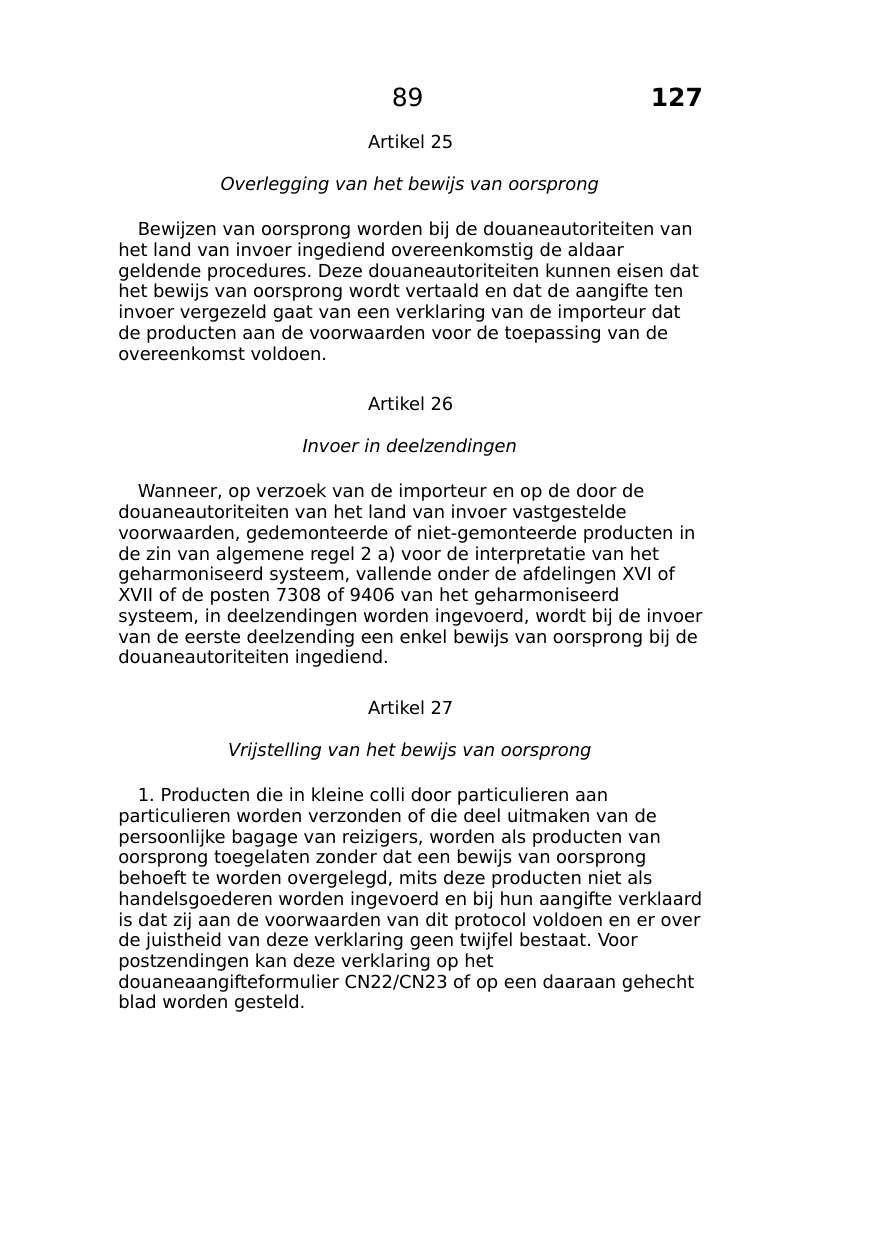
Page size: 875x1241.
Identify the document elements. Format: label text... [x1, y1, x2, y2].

text Wanneer, op verzoek van de importeur en op de door de douaneautoriteiten van het land van invoer vastgestelde voorwaarden, gedemonteerde of niet-gemonteerde producten in de zin van algemene regel 2 a) voor de interpretatie van het geharmoniseerd systeem, vallende onder de afdelingen XVI of XVII of de posten 7308 of 9406 van het geharmoniseerd systeem, in deelzendingen worden ingevoerd, wordt bij de invoer van de eerste deelzending een enkel bewijs van oorsprong bij de douaneautoriteiten ingediend. [118, 481, 703, 668]
text Bewijzen van oorsprong worden bij de douaneautoriteiten van het land van invoer ingediend overeenkomstig de aldaar geldende procedures. Deze douaneautoriteiten kunnen eisen dat het bewijs van oorsprong wordt vertaald en dat de aangifte ten invoer vergezeld gaat van een verklaring van de importeur dat de producten aan de voorwaarden voor de toepassing van de overeenkomst voldoen. [118, 219, 703, 364]
subtitle Artikel 27 Vrijstelling van het bewijs van oorsprong [118, 698, 703, 760]
subtitle Artikel 25 Overlegging van het bewijs van oorsprong [118, 132, 703, 194]
text 1. Producten die in kleine colli door particulieren aan particulieren worden verzonden of die deel uitmaken van de persoonlijke bagage van reizigers, worden als producten van oorsprong toegelaten zonder dat een bewijs van oorsprong behoeft te worden overgelegd, mits deze producten niet als handelsgoederen worden ingevoerd en bij hun aangifte verklaard is dat zij aan de voorwaarden van dit protocol voldoen en er over de juistheid van deze verklaring geen twijfel bestaat. Voor postzendingen kan deze verklaring op het douaneaangifteformulier CN22/CN23 of op een daaraan gehecht blad worden gesteld. [118, 785, 703, 1013]
subtitle Artikel 26 Invoer in deelzendingen [118, 394, 703, 456]
